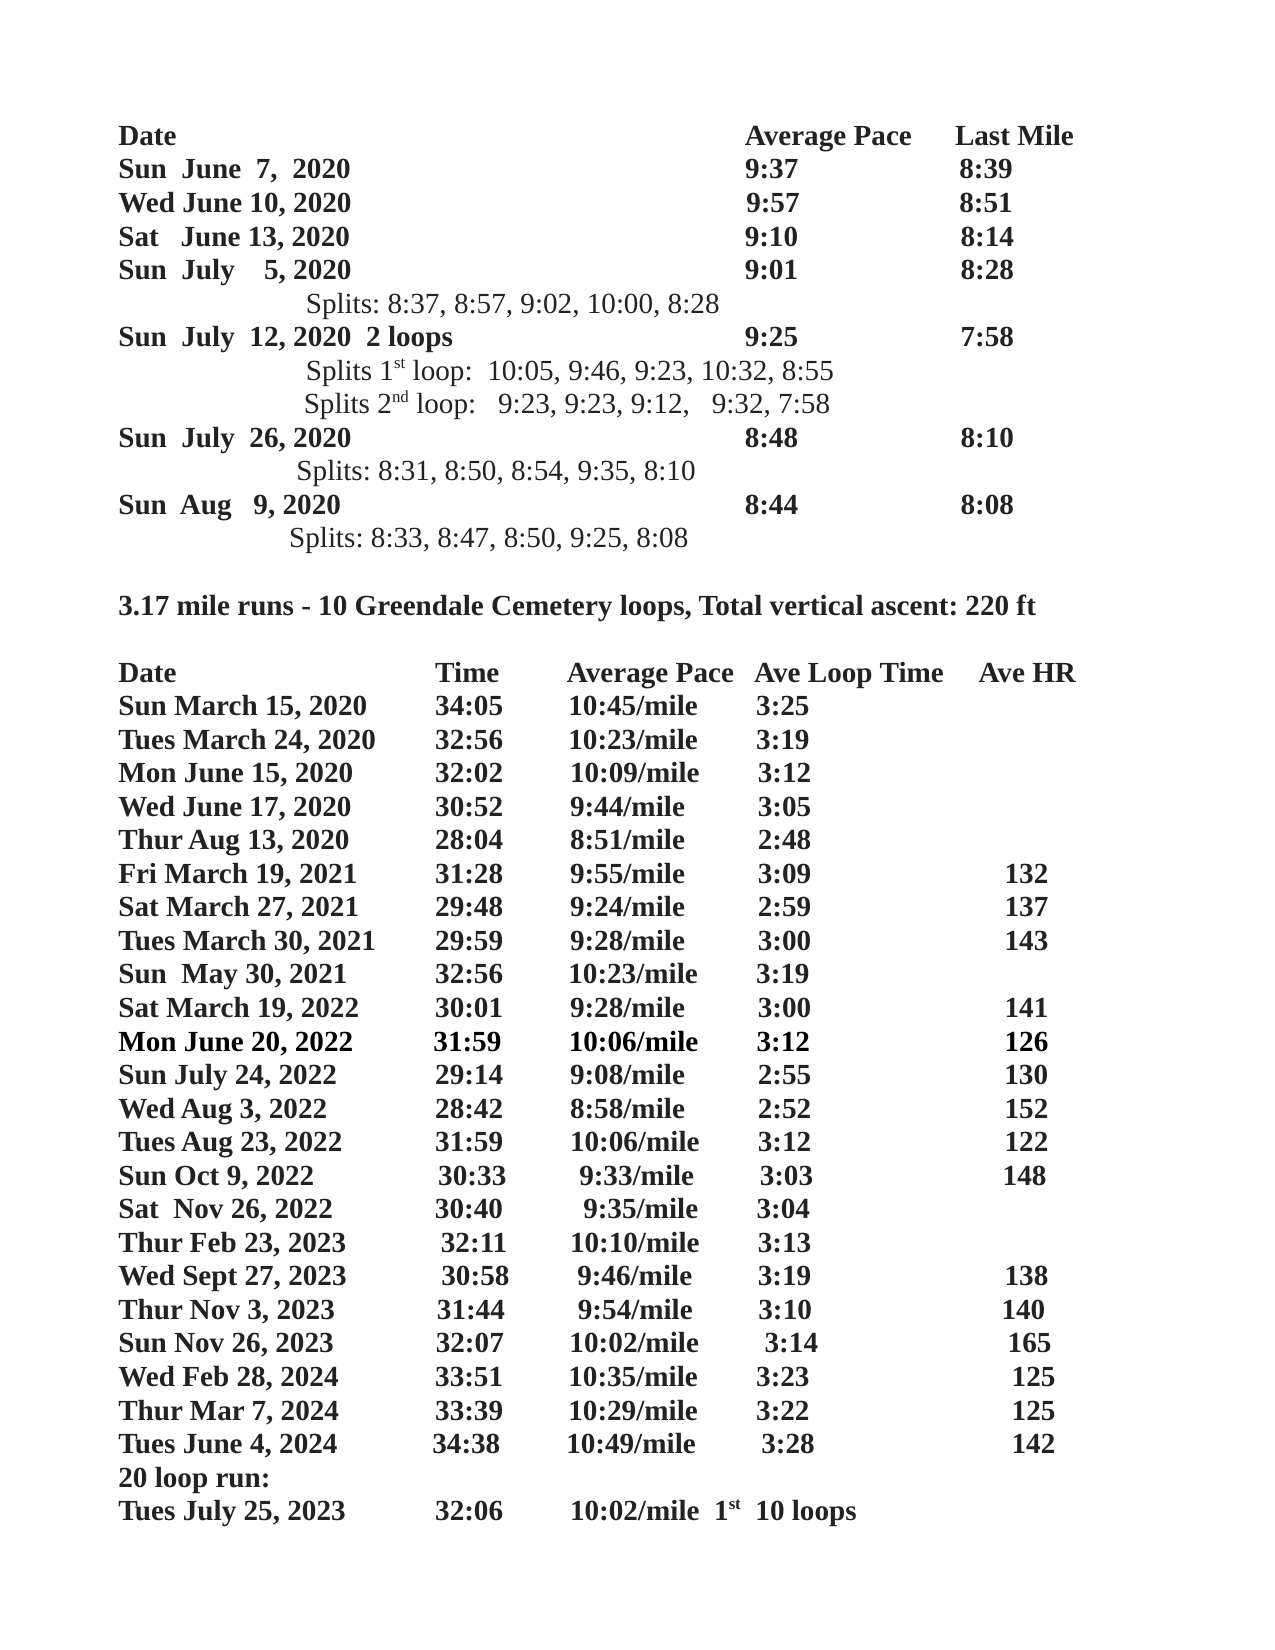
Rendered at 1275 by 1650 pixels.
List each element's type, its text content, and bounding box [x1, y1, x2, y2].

text Sat March 19, 2022 30:01 9:28/mile 3:00 141 [118, 990, 1161, 1024]
text Sun June 7, 2020 9:37 8:39 [118, 152, 1161, 185]
text Tues June 4, 2024 34:38 10:49/mile 3:28 142 [118, 1426, 1161, 1460]
text Thur Aug 13, 2020 28:04 8:51/mile 2:48 [118, 822, 1161, 856]
text Tues July 25, 2023 32:06 10:02/mile 1st 10 loops [118, 1493, 1161, 1527]
text Splits 2nd loop: 9:23, 9:23, 9:12, 9:32, 7:58 [118, 386, 1161, 420]
text Sat June 13, 2020 9:10 8:14 Sun July 5, 2020 9:01 8:28 Splits: 8:37, 8:57, 9:02, 10:00, 8:28 Sun July 12, 2020 2 loops 9:25 7:58 Splits 1st loop: 10:05, 9:46, 9:23, 10:32, 8:55 [118, 219, 1161, 386]
text Sun Nov 26, 2023 32:07 10:02/mile 3:14 165 [118, 1326, 1161, 1359]
text Sun July 26, 2020 8:48 8:10 Splits: 8:31, 8:50, 8:54, 9:35, 8:10 [118, 420, 1161, 487]
text Sun Aug 9, 2020 8:44 8:08 Splits: 8:33, 8:47, 8:50, 9:25, 8:08 [118, 487, 1161, 554]
text Sun March 15, 2020 34:05 10:45/mile 3:25 [118, 688, 1161, 722]
text Tues March 30, 2021 29:59 9:28/mile 3:00 143 [118, 923, 1161, 957]
text Fri March 19, 2021 31:28 9:55/mile 3:09 132 [118, 856, 1161, 889]
text Sun May 30, 2021 32:56 10:23/mile 3:19 [118, 957, 1161, 990]
text Wed June 10, 2020 9:57 8:51 [118, 185, 1161, 219]
text Date Average Pace Last Mile [118, 118, 1161, 152]
text Thur Feb 23, 2023 32:11 10:10/mile 3:13 [118, 1225, 1161, 1258]
text Sat Nov 26, 2022 30:40 9:35/mile 3:04 [118, 1191, 1161, 1225]
text Thur Nov 3, 2023 31:44 9:54/mile 3:10 140 [118, 1292, 1161, 1326]
text Mon June 15, 2020 32:02 10:09/mile 3:12 [118, 755, 1161, 789]
text Sun Oct 9, 2022 30:33 9:33/mile 3:03 148 [118, 1158, 1161, 1191]
text Tues Aug 23, 2022 31:59 10:06/mile 3:12 122 [118, 1124, 1161, 1158]
text Mon June 20, 2022 31:59 10:06/mile 3:12 126 [118, 1024, 1157, 1057]
text Wed June 17, 2020 30:52 9:44/mile 3:05 [118, 789, 1161, 822]
list 3.17 mile runs - 10 Greendale Cemetery loops, Total vertical ascent: 220 ft [118, 588, 1161, 621]
text Wed Sept 27, 2023 30:58 9:46/mile 3:19 138 [118, 1258, 1161, 1292]
text 20 loop run: [118, 1460, 1161, 1493]
text Sat March 27, 2021 29:48 9:24/mile 2:59 137 [118, 889, 1161, 923]
text Sun July 24, 2022 29:14 9:08/mile 2:55 130 [118, 1057, 1161, 1091]
text Tues March 24, 2020 32:56 10:23/mile 3:19 [118, 722, 1161, 755]
text Wed Aug 3, 2022 28:42 8:58/mile 2:52 152 [118, 1091, 1161, 1124]
text Date Time Average Pace Ave Loop Time Ave HR [118, 655, 1161, 688]
text Thur Mar 7, 2024 33:39 10:29/mile 3:22 125 [118, 1393, 1161, 1426]
text Wed Feb 28, 2024 33:51 10:35/mile 3:23 125 [118, 1359, 1161, 1393]
